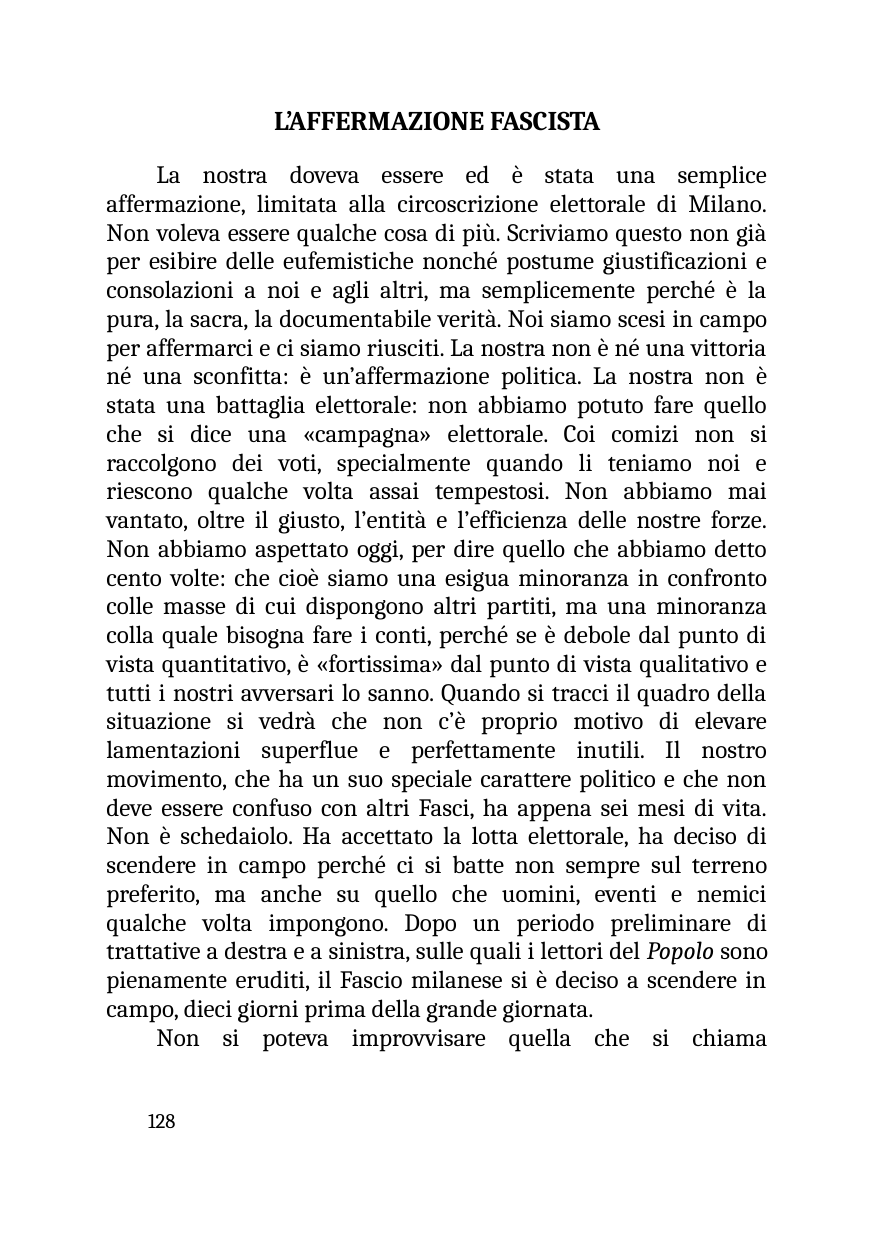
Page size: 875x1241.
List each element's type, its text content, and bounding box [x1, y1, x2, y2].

text La nostra doveva essere ed è stata una semplice affermazione, limitata alla circoscrizione elettorale di Milano. Non voleva essere qualche cosa di più. Scriviamo questo non già per esibire delle eufemistiche nonché postume giustificazioni e consolazioni a noi e agli altri, ma semplicemente perché è la pura, la sacra, la documentabile verità. Noi siamo scesi in campo per affermarci e ci siamo riusciti. La nostra non è né una vittoria né una sconfitta: è un’affermazione politica. La nostra non è stata una battaglia elettorale: non abbiamo potuto fare quello che si dice una «campagna» elettorale. Coi comizi non si raccolgono dei voti, specialmente quando li teniamo noi e riescono qualche volta assai tempestosi. Non abbiamo mai vantato, oltre il giusto, l’entità e l’efficienza delle nostre forze. Non abbiamo aspettato oggi, per dire quello che abbiamo detto cento volte: che cioè siamo una esigua minoranza in confronto colle masse di cui dispongono altri partiti, ma una minoranza colla quale bisogna fare i conti, perché se è debole dal punto di vista quantitativo, è «fortissima» dal punto di vista qualitativo e tutti i nostri avversari lo sanno. Quando si tracci il quadro della situazione si vedrà che non c’è proprio motivo di elevare lamentazioni superflue e perfettamente inutili. Il nostro movimento, che ha un suo speciale carattere politico e che non deve essere confuso con altri Fasci, ha appena sei mesi di vita. Non è schedaiolo. Ha accettato la lotta elettorale, ha deciso di scendere in campo perché ci si batte non sempre sul terreno preferito, ma anche su quello che uomini, eventi e nemici qualche volta impongono. Dopo un periodo preliminare di trattative a destra e a sinistra, sulle quali i lettori del Popolo sono pienamente eruditi, il Fascio milanese si è deciso a scendere in campo, dieci giorni prima della grande giornata. [106, 161, 768, 1023]
subtitle L’AFFERMAZIONE FASCISTA [106, 106, 768, 137]
text Non si poteva improvvisare quella che si chiama [106, 1023, 768, 1052]
